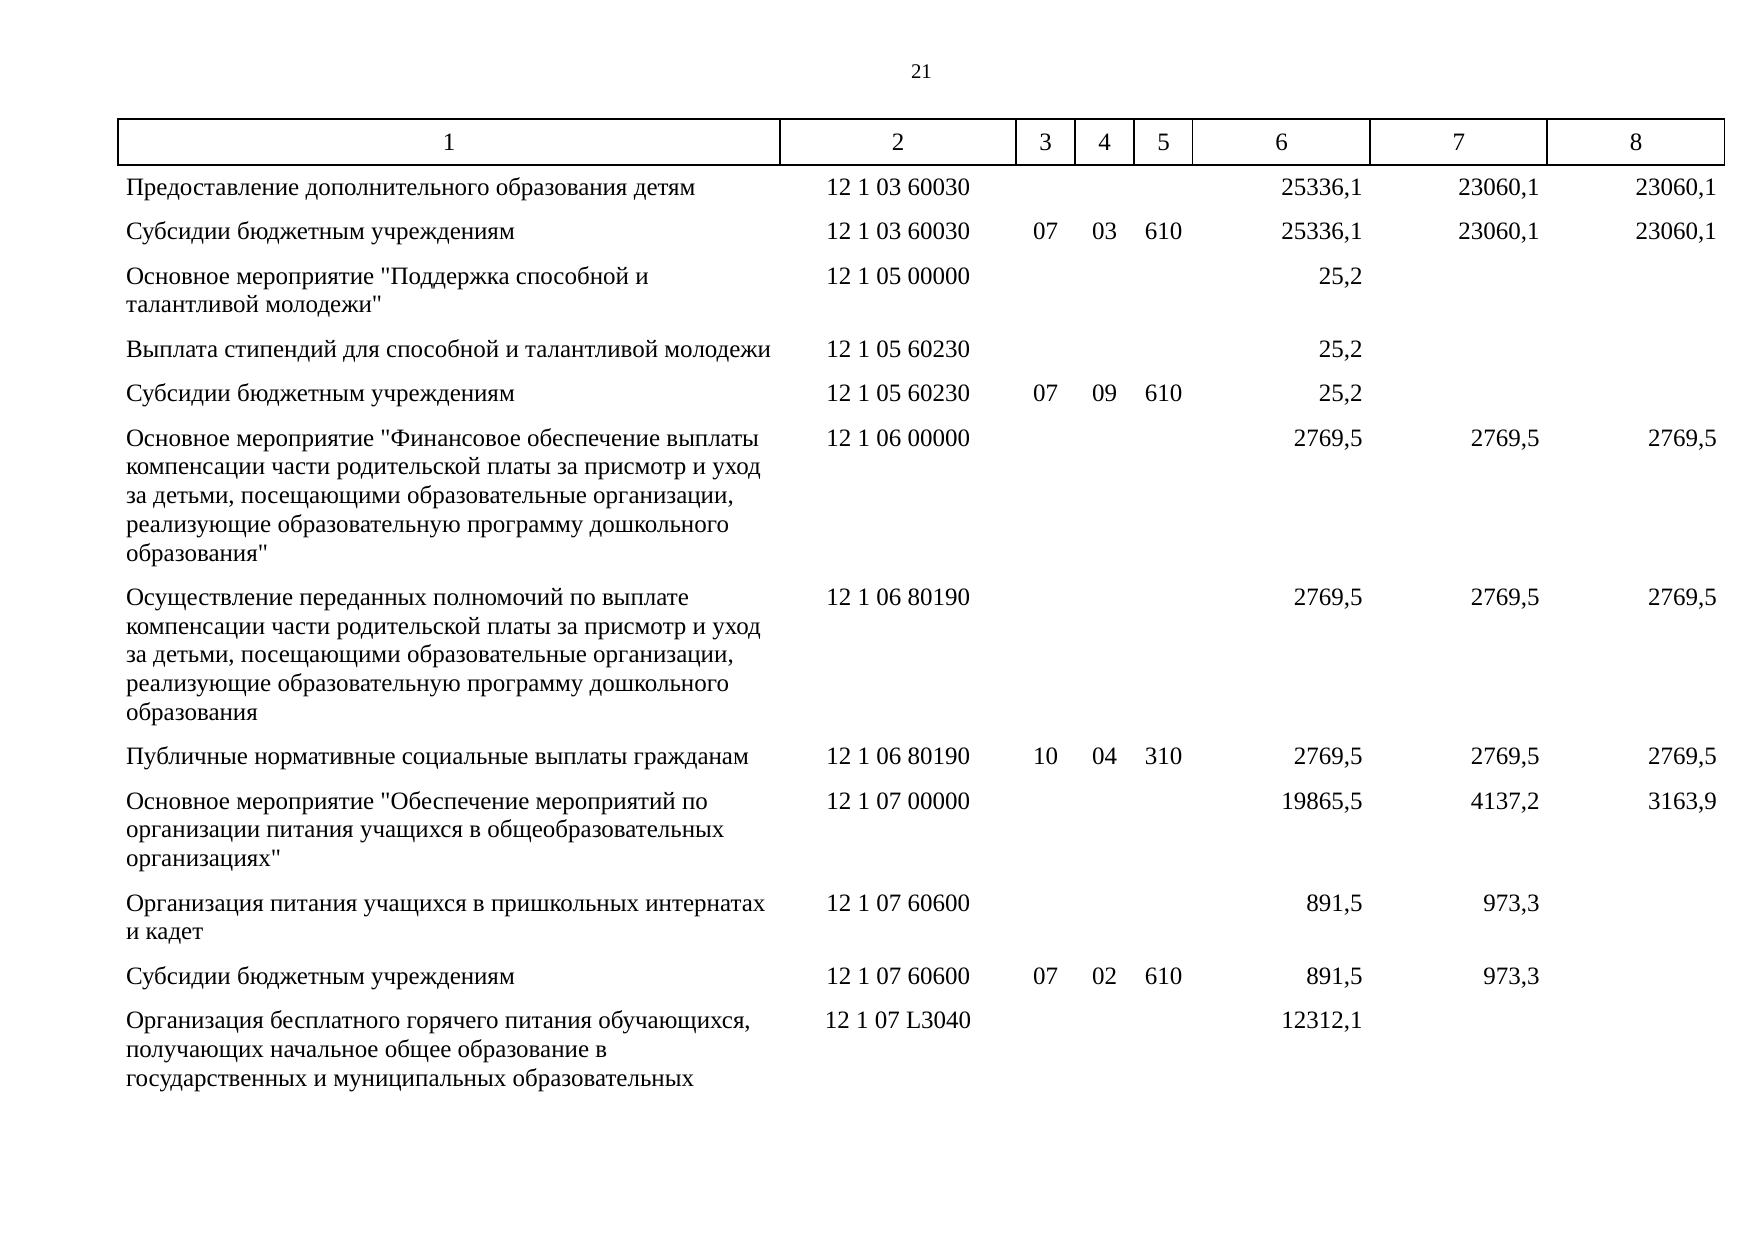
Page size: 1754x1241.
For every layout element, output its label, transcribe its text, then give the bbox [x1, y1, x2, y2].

table_cell 25,2 [1193, 326, 1370, 370]
table_header 3 [1024, 128, 1067, 156]
table_header [1076, 120, 1133, 164]
table_header [1193, 120, 1369, 164]
table_cell 12 1 07 00000 [780, 778, 1016, 880]
table_cell [1075, 997, 1134, 1099]
table_cell 2769,5 [1193, 415, 1370, 574]
table_cell [1134, 415, 1193, 574]
table_cell [1016, 415, 1075, 574]
table_cell [1547, 370, 1724, 415]
table_cell 09 [1075, 370, 1134, 415]
table_header [1017, 120, 1074, 164]
table_cell [1547, 253, 1724, 326]
table_cell 03 [1075, 209, 1134, 253]
table_cell Основное мероприятие "Финансовое обеспечение выплаты компенсации части родительской платы за присмотр и уход за детьми, посещающими образовательные организации, реализующие образовательную программу дошкольного образования" [118, 415, 780, 574]
table_header [1548, 120, 1724, 164]
table_cell Субсидии бюджетным учреждениям [118, 209, 780, 253]
table_cell Публичные нормативные социальные выплаты гражданам [118, 734, 780, 778]
table_cell Основное мероприятие "Обеспечение мероприятий по организации питания учащихся в общеобразовательных организациях" [118, 778, 780, 880]
table_cell [1075, 253, 1134, 326]
table_cell 2769,5 [1547, 734, 1724, 778]
table_header 8 [1555, 128, 1716, 156]
table_cell [1370, 326, 1547, 370]
table_cell 2769,5 [1193, 734, 1370, 778]
table_header [781, 120, 1015, 164]
table_cell [1134, 778, 1193, 880]
table_cell [1016, 880, 1075, 953]
table_cell 610 [1134, 370, 1193, 415]
table_cell [1075, 166, 1134, 208]
table_cell 07 [1016, 953, 1075, 997]
table_cell 23060,1 [1547, 209, 1724, 253]
table_cell 10 [1016, 734, 1075, 778]
table_cell [1075, 326, 1134, 370]
table_cell 07 [1016, 209, 1075, 253]
table_cell Предоставление дополнительного образования детям [118, 166, 780, 208]
table_cell Организация питания учащихся в пришкольных интернатах и кадет [118, 880, 780, 953]
table_cell 23060,1 [1370, 166, 1547, 208]
table_header [1135, 120, 1192, 164]
table_cell 12 1 07 60600 [780, 880, 1016, 953]
table_cell [1370, 253, 1547, 326]
table_cell [1075, 574, 1134, 733]
table_cell 12 1 03 60030 [780, 166, 1016, 208]
table_cell [1134, 574, 1193, 733]
table_cell Основное мероприятие "Поддержка способной и талантливой молодежи" [118, 253, 780, 326]
table_cell 25336,1 [1193, 209, 1370, 253]
table_cell 12 1 06 80190 [780, 734, 1016, 778]
table_cell 973,3 [1370, 880, 1547, 953]
table_cell 12312,1 [1193, 997, 1370, 1099]
table_cell [1134, 253, 1193, 326]
table_cell 891,5 [1193, 953, 1370, 997]
table_cell Субсидии бюджетным учреждениям [118, 953, 780, 997]
table_header 1 [126, 128, 772, 156]
table_cell 891,5 [1193, 880, 1370, 953]
table_cell [1370, 997, 1547, 1099]
table_cell [1547, 326, 1724, 370]
table_cell Субсидии бюджетным учреждениям [118, 370, 780, 415]
table_cell 2769,5 [1370, 734, 1547, 778]
table_cell 12 1 06 00000 [780, 415, 1016, 574]
table_cell 2769,5 [1370, 574, 1547, 733]
table_cell [1547, 880, 1724, 953]
table_cell 2769,5 [1193, 574, 1370, 733]
table_cell 19865,5 [1193, 778, 1370, 880]
table_cell 2769,5 [1547, 574, 1724, 733]
table_cell 02 [1075, 953, 1134, 997]
table_cell 12 1 07 60600 [780, 953, 1016, 997]
table_cell [1016, 778, 1075, 880]
table_cell [1016, 574, 1075, 733]
table_cell Выплата стипендий для способной и талантливой молодежи [118, 326, 780, 370]
table_cell 25,2 [1193, 253, 1370, 326]
table_cell 23060,1 [1370, 209, 1547, 253]
table_cell [1016, 253, 1075, 326]
table_cell 3163,9 [1547, 778, 1724, 880]
table_header 5 [1142, 128, 1185, 156]
table_cell [1016, 326, 1075, 370]
table_header 2 [788, 128, 1008, 156]
table_cell 2769,5 [1547, 415, 1724, 574]
table_cell [1370, 370, 1547, 415]
table_cell [1134, 880, 1193, 953]
table_cell 25,2 [1193, 370, 1370, 415]
table_cell 610 [1134, 209, 1193, 253]
table_cell 04 [1075, 734, 1134, 778]
table_cell 12 1 05 60230 [780, 326, 1016, 370]
table_cell 12 1 05 00000 [780, 253, 1016, 326]
table_header 7 [1378, 128, 1539, 156]
table_cell [1134, 326, 1193, 370]
table_cell 23060,1 [1547, 166, 1724, 208]
table_cell [1134, 997, 1193, 1099]
table_cell [1016, 166, 1075, 208]
table_cell [1547, 997, 1724, 1099]
table_header [1371, 120, 1546, 164]
table_cell Осуществление переданных полномочий по выплате компенсации части родительской платы за присмотр и уход за детьми, посещающими образовательные организации, реализующие образовательную программу дошкольного образования [118, 574, 780, 733]
table_header 6 [1201, 128, 1362, 156]
table_cell [1134, 166, 1193, 208]
table_cell 310 [1134, 734, 1193, 778]
table_header 4 [1083, 128, 1126, 156]
table_cell 25336,1 [1193, 166, 1370, 208]
table_cell 12 1 07 L3040 [780, 997, 1016, 1099]
table_header [119, 120, 779, 164]
table_cell [1075, 778, 1134, 880]
table_cell 07 [1016, 370, 1075, 415]
table_cell [1016, 997, 1075, 1099]
table_cell [1547, 953, 1724, 997]
table_cell Организация бесплатного горячего питания обучающихся, получающих начальное общее образование в государственных и муниципальных образовательных [118, 997, 780, 1099]
table_cell 973,3 [1370, 953, 1547, 997]
table_cell 12 1 05 60230 [780, 370, 1016, 415]
table_cell [1075, 415, 1134, 574]
table_cell 610 [1134, 953, 1193, 997]
table_cell 4137,2 [1370, 778, 1547, 880]
table_cell [1075, 880, 1134, 953]
table_cell 12 1 03 60030 [780, 209, 1016, 253]
table_cell 2769,5 [1370, 415, 1547, 574]
table_cell 12 1 06 80190 [780, 574, 1016, 733]
